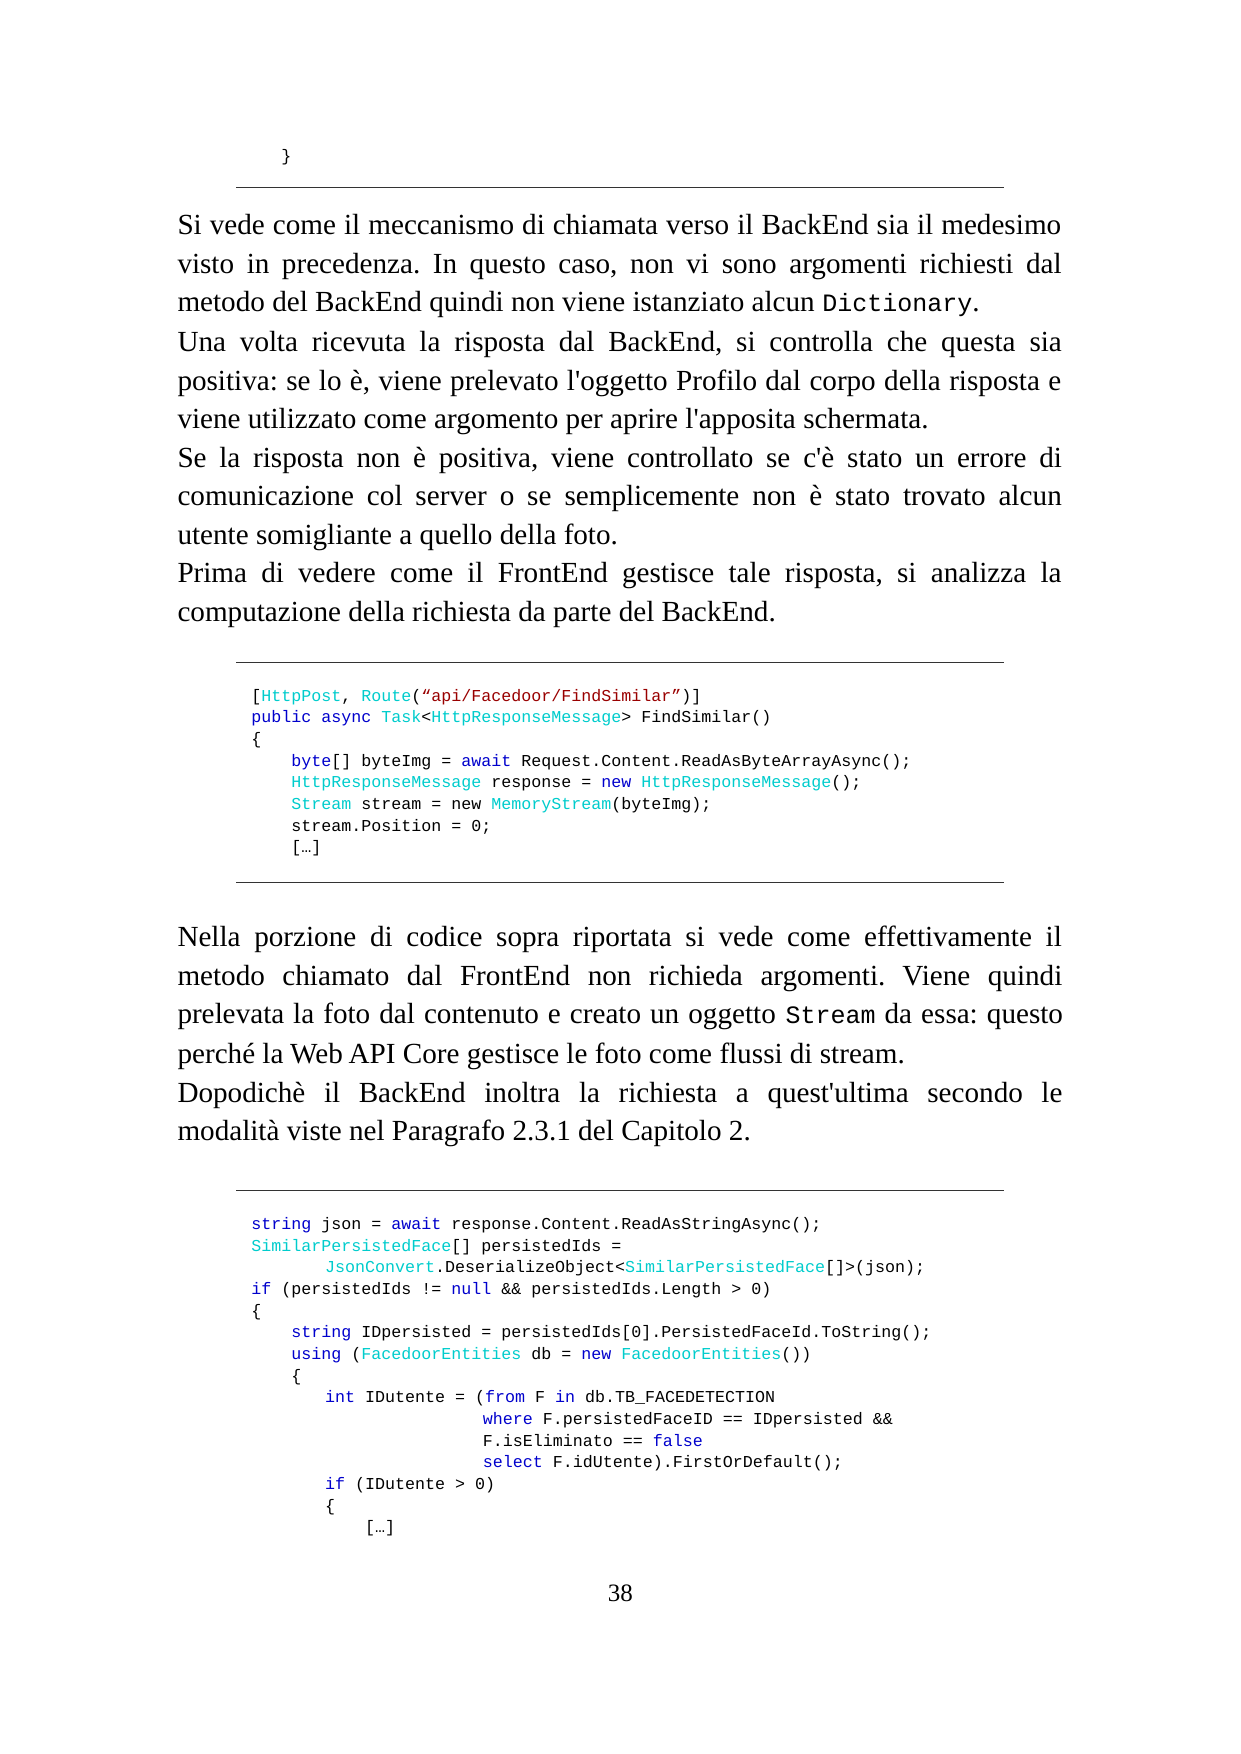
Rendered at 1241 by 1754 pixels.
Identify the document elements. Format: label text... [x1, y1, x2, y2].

text SimilarPersistedFace[] persistedIds = [177, 1237, 1063, 1256]
text Dopodichè il BackEnd inoltra la richiesta a quest'ultima secondo le modalità viste nel Paragrafo 2.3.1 del Capitolo 2. [177, 1075, 1063, 1147]
text { [177, 1367, 1063, 1386]
text JsonConvert.DeserializeObject<SimilarPersistedFace[]>(json); [177, 1259, 1063, 1278]
text HttpResponseMessage response = new HttpResponseMessage(); [177, 774, 1063, 793]
text string json = await response.Content.ReadAsStringAsync(); [177, 1215, 1063, 1234]
text […] [177, 1519, 1063, 1538]
text Stream stream = new MemoryStream(byteImg); [177, 796, 1063, 814]
text using (FacedoorEntities db = new FacedoorEntities()) [177, 1345, 1063, 1364]
text string IDpersisted = persistedIds[0].PersistedFaceId.ToString(); [177, 1324, 1063, 1343]
text if (IDutente > 0) [177, 1475, 1063, 1494]
text Prima di vedere come il FrontEnd gestisce tale risposta, si analizza la computazione della richiesta da parte del BackEnd. [177, 556, 1063, 628]
text byte[] byteImg = await Request.Content.ReadAsByteArrayAsync(); [177, 752, 1063, 771]
text F.isEliminato == false [177, 1432, 1063, 1451]
text if (persistedIds != null && persistedIds.Length > 0) [177, 1280, 1063, 1299]
text { [177, 1302, 1063, 1321]
text stream.Position = 0; [177, 817, 1063, 836]
text Se la risposta non è positiva, viene controllato se c'è stato un errore di comunicazione col server o se semplicemente non è stato trovato alcun utente somigliante a quello della foto. [177, 440, 1063, 551]
text [HttpPost, Route(“api/Facedoor/FindSimilar”)] [177, 687, 1063, 706]
text select F.idUtente).FirstOrDefault(); [177, 1454, 1063, 1473]
text […] [177, 839, 1063, 858]
text { [177, 731, 1063, 749]
text } [177, 148, 1063, 166]
text Si vede come il meccanismo di chiamata verso il BackEnd sia il medesimo visto in precedenza. In questo caso, non vi sono argomenti richiesti dal metodo del BackEnd quindi non viene istanziato alcun Dictionary. [177, 207, 1063, 319]
text int IDutente = (from F in db.TB_FACEDETECTION [177, 1389, 1063, 1408]
text where F.persistedFaceID == IDpersisted && [177, 1410, 1063, 1429]
text Nella porzione di codice sopra riportata si vede come effettivamente il metodo chiamato dal FrontEnd non richieda argomenti. Viene quindi prelevata la foto dal contenuto e creato un oggetto Stream da essa: questo perché la Web API Core gestisce le foto come flussi di stream. [177, 919, 1063, 1070]
text Una volta ricevuta la risposta dal BackEnd, si controlla che questa sia positiva: se lo è, viene prelevato l'oggetto Profilo dal corpo della risposta e viene utilizzato come argomento per aprire l'apposita schermata. [177, 324, 1063, 435]
text public async Task<HttpResponseMessage> FindSimilar() [177, 709, 1063, 728]
text { [177, 1497, 1063, 1516]
